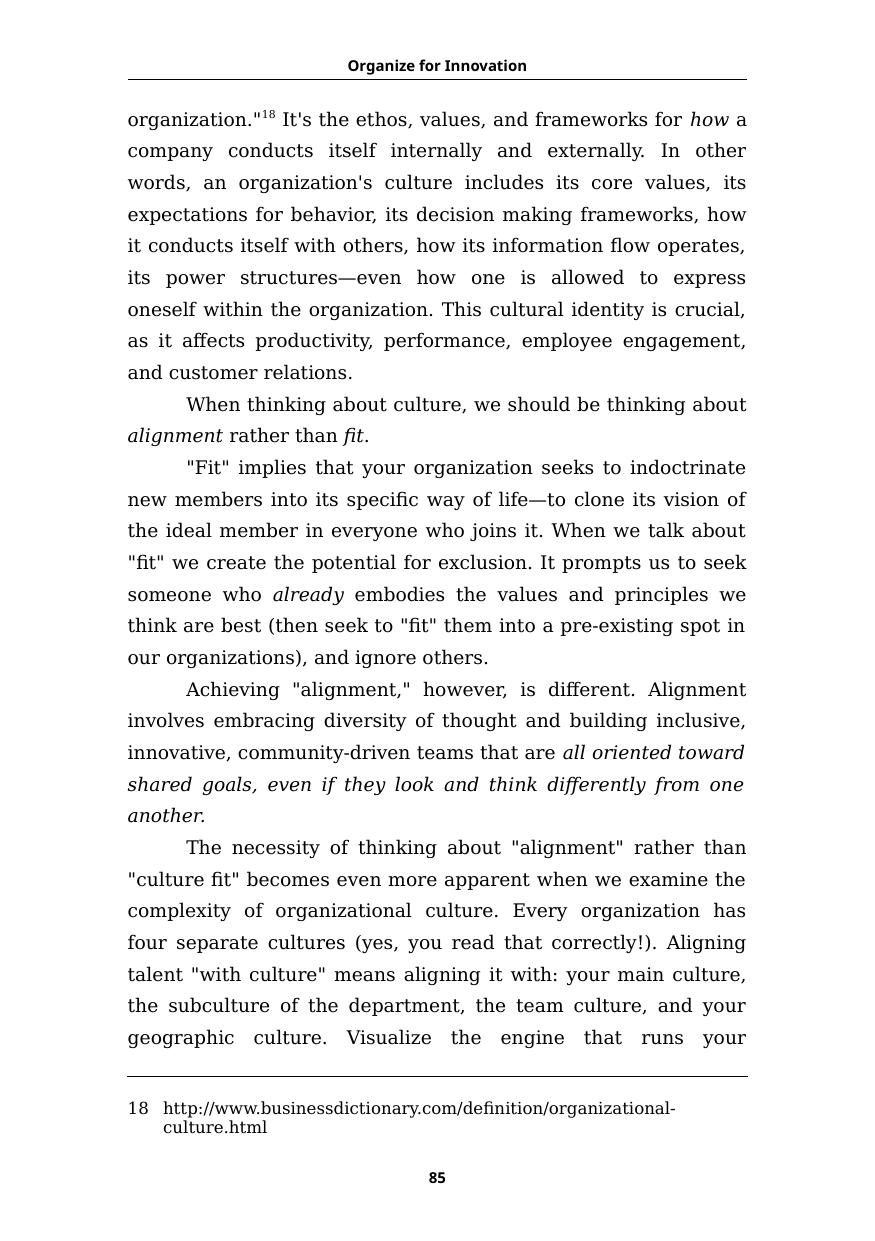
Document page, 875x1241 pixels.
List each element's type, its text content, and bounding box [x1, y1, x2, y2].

text When thinking about culture, we should be thinking about alignment rather than fit. [127, 394, 747, 447]
text http://www.businessdictionary.com/definition/organizational-culture.html [127, 1099, 747, 1138]
text "Fit" implies that your organization seeks to indoctrinate new members into its specific way of life—to clone its vision of the ideal member in everyone who joins it. When we talk about "fit" we create the potential for exclusion. It prompts us to seek someone who already embodies the values and principles we think are best (then seek to "fit" them into a pre-existing spot in our organizations), and ignore others. [127, 457, 747, 669]
text Achieving "alignment," however, is different. Alignment involves embracing diversity of thought and building inclusive, innovative, community-driven teams that are all oriented toward shared goals, even if they look and think differently from one another. [127, 679, 747, 827]
text organization." It's the ethos, values, and frameworks for how a company conducts itself internally and externally. In other words, an organization's culture includes its core values, its expectations for behavior, its decision making frameworks, how it conducts itself with others, how its information flow operates, its power structures—even how one is allowed to express oneself within the organization. This cultural identity is crucial, as it affects productivity, performance, employee engagement, and customer relations. [127, 109, 747, 384]
text The necessity of thinking about "alignment" rather than "culture fit" becomes even more apparent when we examine the complexity of organizational culture. Every organization has four separate cultures (yes, you read that correctly!). Aligning talent "with culture" means aligning it with: your main culture, the subculture of the department, the team culture, and your geographic culture. Visualize the engine that runs your [127, 837, 747, 1049]
